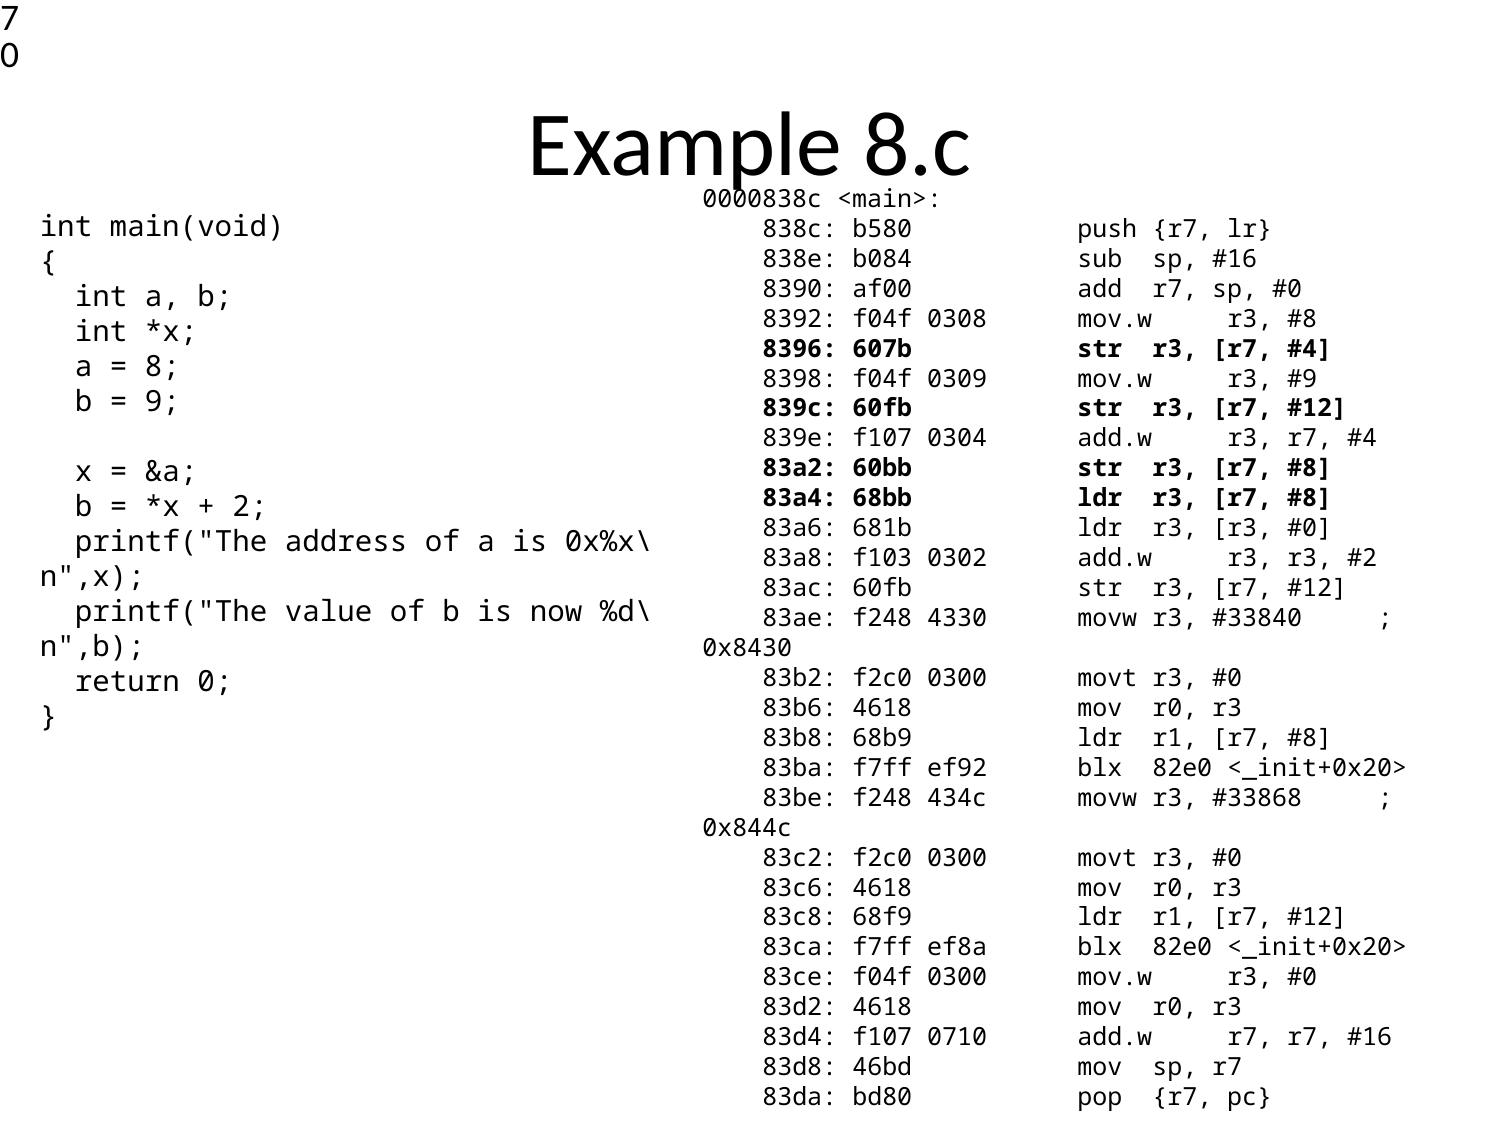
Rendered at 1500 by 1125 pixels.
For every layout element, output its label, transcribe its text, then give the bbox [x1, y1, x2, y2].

text_box 0000838c <main>: 838c: b580 push {r7, lr} 838e: b084 sub sp, #16 8390: af00 add r7, sp, #0 8392: f04f 0308 mov.w r3, #8 8396: 607b str r3, [r7, #4] 8398: f04f 0309 mov.w r3, #9 839c: 60fb str r3, [r7, #12] 839e: f107 0304 add.w r3, r7, #4 83a2: 60bb str r3, [r7, #8] 83a4: 68bb ldr r3, [r7, #8] 83a6: 681b ldr r3, [r3, #0] 83a8: f103 0302 add.w r3, r3, #2 83ac: 60fb str r3, [r7, #12] 83ae: f248 4330 movw r3, #33840 ; 0x8430 83b2: f2c0 0300 movt r3, #0 83b6: 4618 mov r0, r3 83b8: 68b9 ldr r1, [r7, #8] 83ba: f7ff ef92 blx 82e0 <_init+0x20> 83be: f248 434c movw r3, #33868 ; 0x844c 83c2: f2c0 0300 movt r3, #0 83c6: 4618 mov r0, r3 83c8: 68f9 ldr r1, [r7, #12] 83ca: f7ff ef8a blx 82e0 <_init+0x20> 83ce: f04f 0300 mov.w r3, #0 83d2: 4618 mov r0, r3 83d4: f107 0710 add.w r7, r7, #16 83d8: 46bd mov sp, r7 83da: bd80 pop {r7, pc} [687, 174, 1475, 1118]
text_box int main(void) { int a, b; int *x; a = 8; b = 9; x = &a; b = *x + 2; printf("The address of a is 0x%x\n",x); printf("The value of b is now %d\n",b); return 0; } [24, 199, 725, 740]
title Example 8.c [75, 45, 1425, 199]
